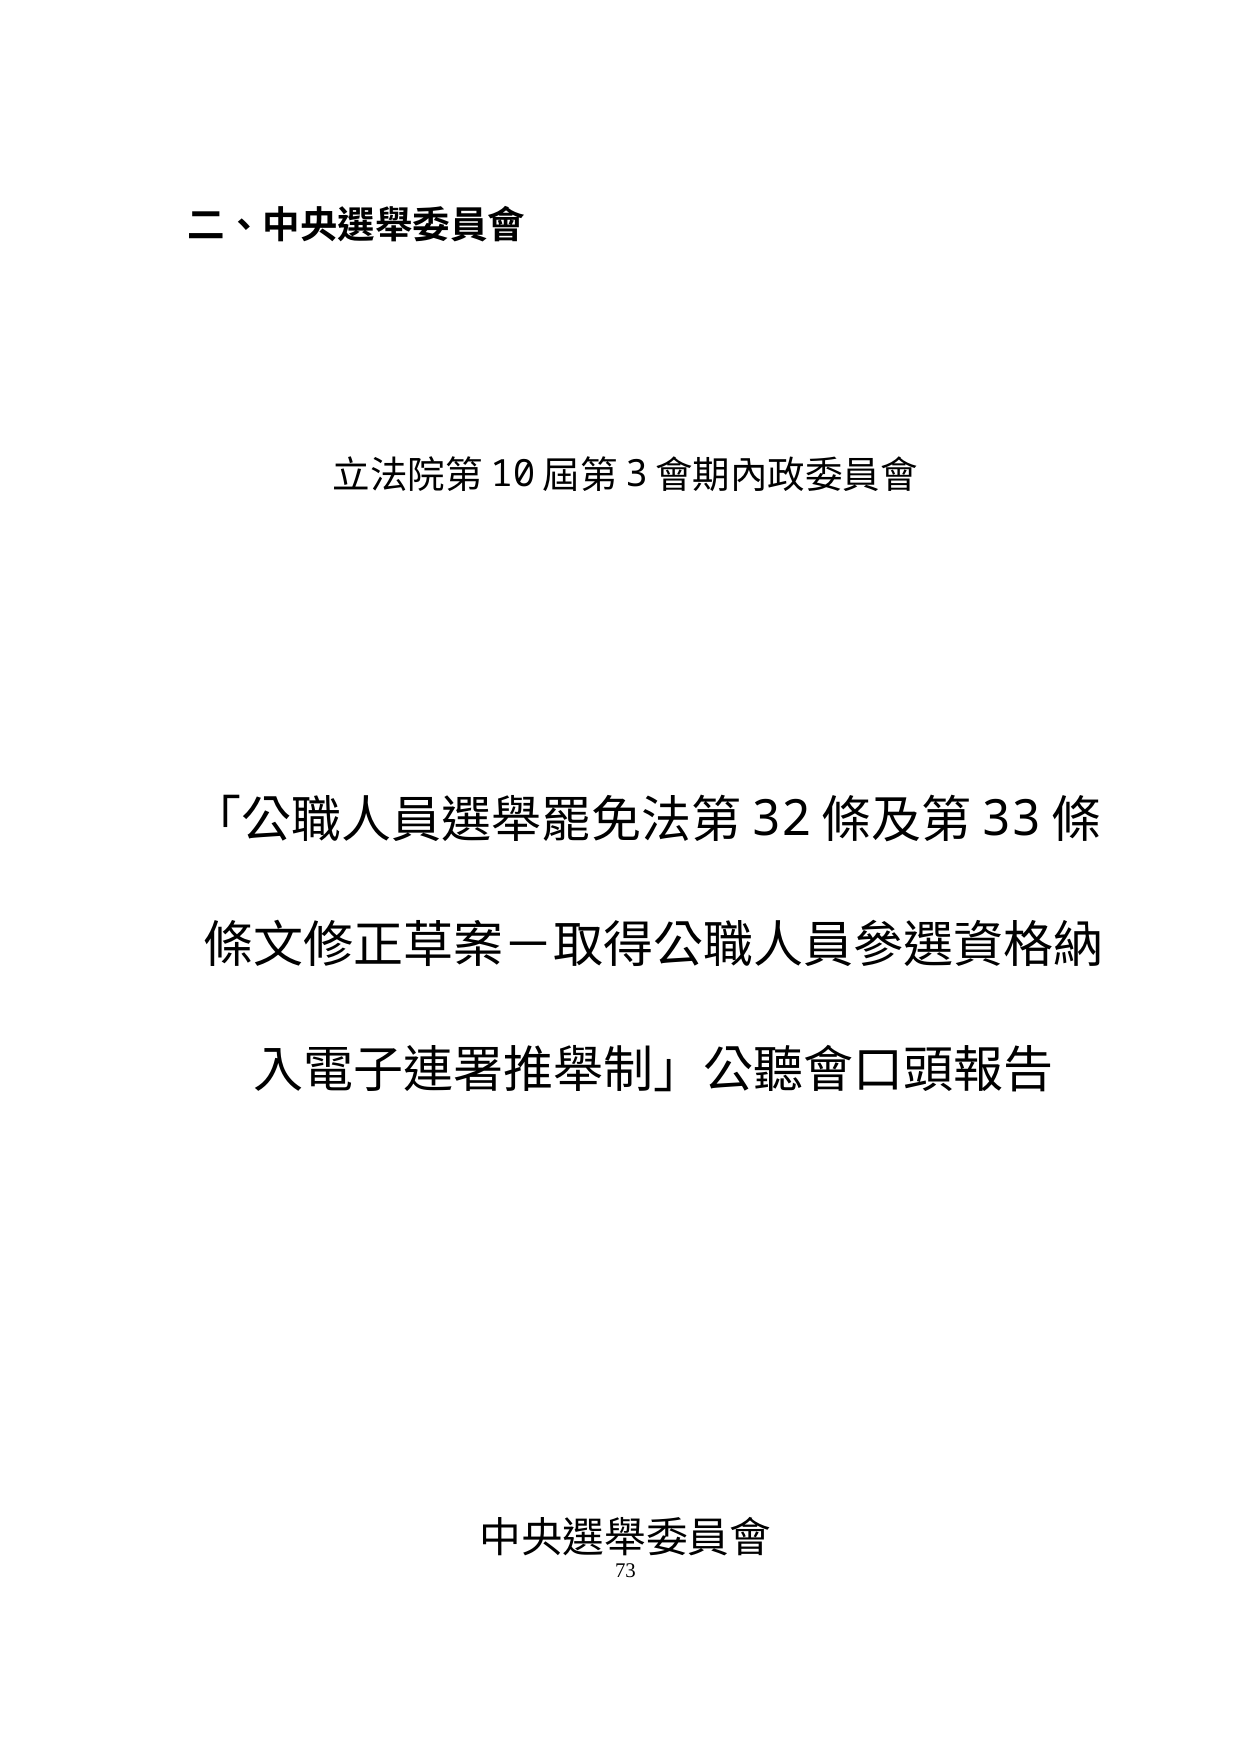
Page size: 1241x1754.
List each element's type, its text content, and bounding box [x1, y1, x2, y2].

text 二、中央選舉委員會 [187, 180, 1063, 243]
text 中央選舉委員會 [187, 1493, 1063, 1555]
text 立法院第10屆第3會期內政委員會 [187, 430, 1063, 493]
text 「公職人員選舉罷免法第32條及第33條條文修正草案－取得公職人員參選資格納入電子連署推舉制」公聽會口頭報告 [187, 743, 1104, 1118]
